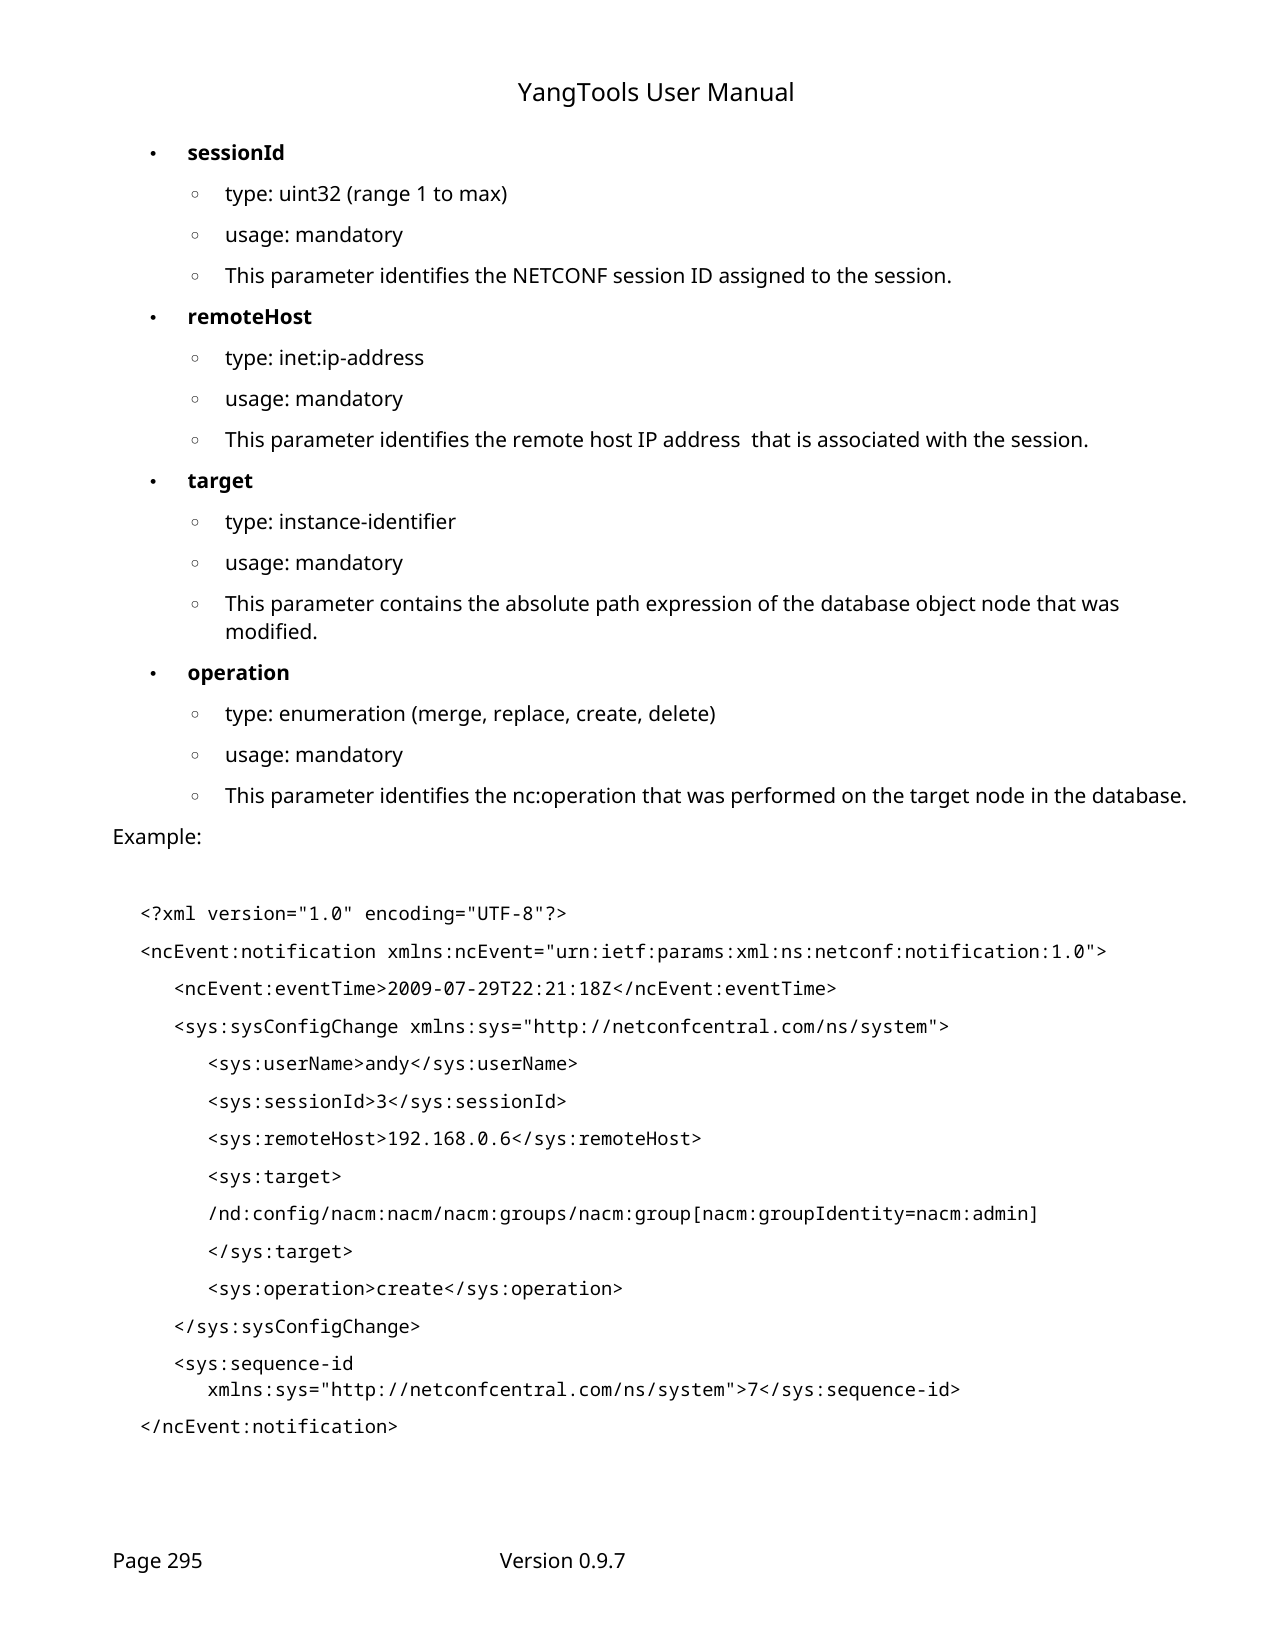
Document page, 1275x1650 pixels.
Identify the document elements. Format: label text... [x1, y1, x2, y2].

text <sys:remoteHost>192.168.0.6</sys:remoteHost> [139, 1125, 1200, 1151]
text <sys:operation>create</sys:operation> [139, 1275, 1200, 1301]
list usage: mandatory [187, 220, 1200, 249]
text <ncEvent:eventTime>2009-07-29T22:21:18Z</ncEvent:eventTime> [139, 975, 1200, 1001]
text <?xml version="1.0" encoding="UTF-8"?> [139, 900, 1200, 926]
list usage: mandatory [187, 740, 1200, 768]
list type: instance-identifier [187, 507, 1200, 535]
text <sys:sequence-id xmlns:sys="http://netconfcentral.com/ns/system">7</sys:sequence-id> [139, 1350, 1200, 1401]
list This parameter contains the absolute path expression of the database object node that was modified. [187, 589, 1200, 646]
list sessionId [150, 138, 1200, 167]
list This parameter identifies the NETCONF session ID assigned to the session. [187, 261, 1200, 290]
list target [150, 466, 1200, 494]
text <ncEvent:notification xmlns:ncEvent="urn:ietf:params:xml:ns:netconf:notification:1.0"> [139, 938, 1200, 963]
list This parameter identifies the nc:operation that was performed on the target node in the database. [187, 781, 1200, 809]
text </sys:target> [139, 1238, 1200, 1263]
list type: uint32 (range 1 to max) [187, 179, 1200, 208]
text <sys:sysConfigChange xmlns:sys="http://netconfcentral.com/ns/system"> [139, 1013, 1200, 1038]
list type: inet:ip-address [187, 343, 1200, 372]
text </ncEvent:notification> [139, 1413, 1200, 1439]
text <sys:userName>andy</sys:userName> [139, 1050, 1200, 1076]
text </sys:sysConfigChange> [139, 1313, 1200, 1338]
list This parameter identifies the remote host IP address that is associated with the session. [187, 425, 1200, 453]
text <sys:target> [139, 1163, 1200, 1188]
list type: enumeration (merge, replace, create, delete) [187, 699, 1200, 728]
text <sys:sessionId>3</sys:sessionId> [139, 1088, 1200, 1113]
list operation [150, 658, 1200, 687]
list usage: mandatory [187, 384, 1200, 413]
list usage: mandatory [187, 548, 1200, 576]
text Example: [112, 822, 1200, 850]
text /nd:config/nacm:nacm/nacm:groups/nacm:group[nacm:groupIdentity=nacm:admin] [139, 1200, 1200, 1226]
list remoteHost [150, 302, 1200, 331]
